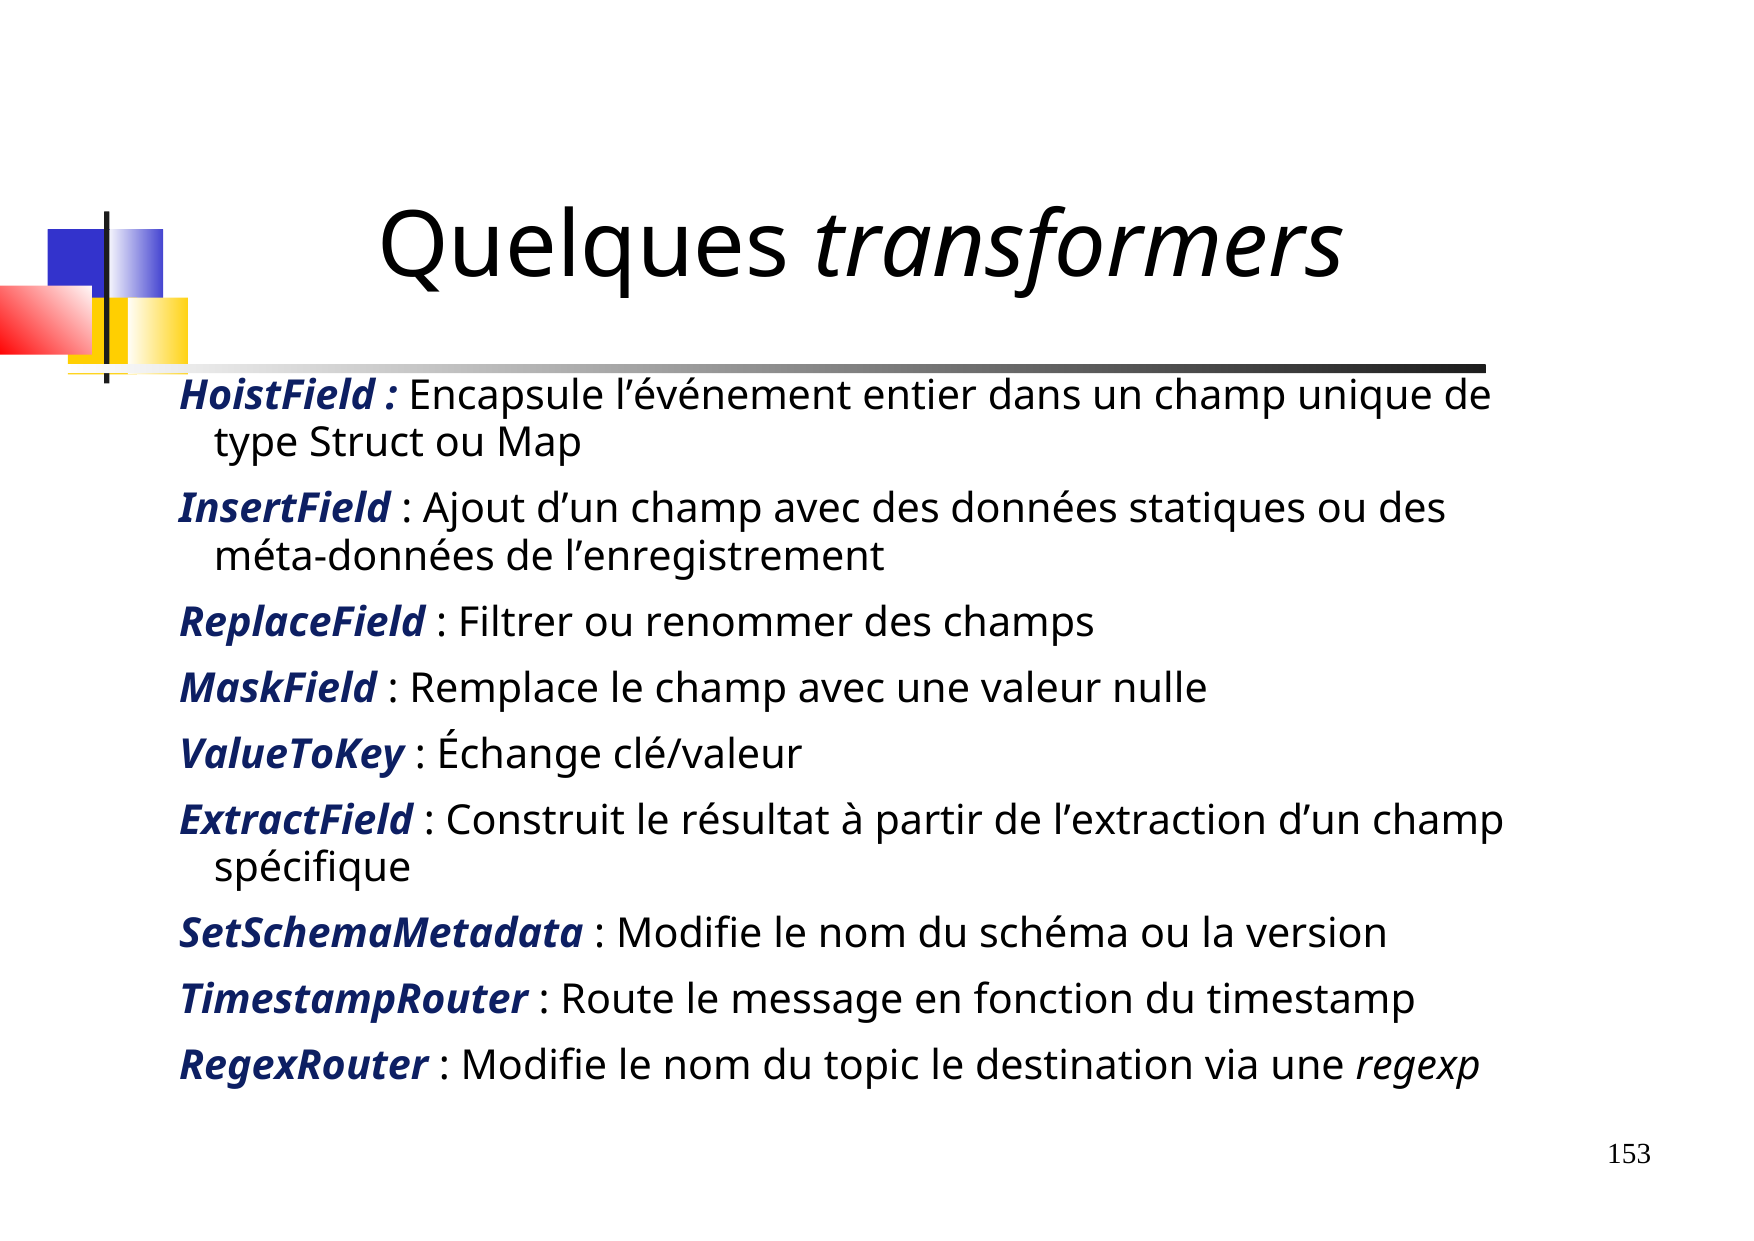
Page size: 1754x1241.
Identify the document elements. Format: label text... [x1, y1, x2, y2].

list HoistField : Encapsule l’événement entier dans un champ unique de type Struct ou Map InsertField : Ajout d’un champ avec des données statiques ou des méta-données de l’enregistrement ReplaceField : Filtrer ou renommer des champs MaskField : Remplace le champ avec une valeur nulle ValueToKey : Échange clé/valeur ExtractField : Construit le résultat à partir de l’extraction d’un champ spécifique SetSchemaMetadata : Modifie le nom du schéma ou la version TimestampRouter : Route le message en fonction du timestamp RegexRouter : Modifie le nom du topic le destination via une regexp [179, 371, 1567, 1091]
title Quelques transformers [179, 139, 1567, 351]
